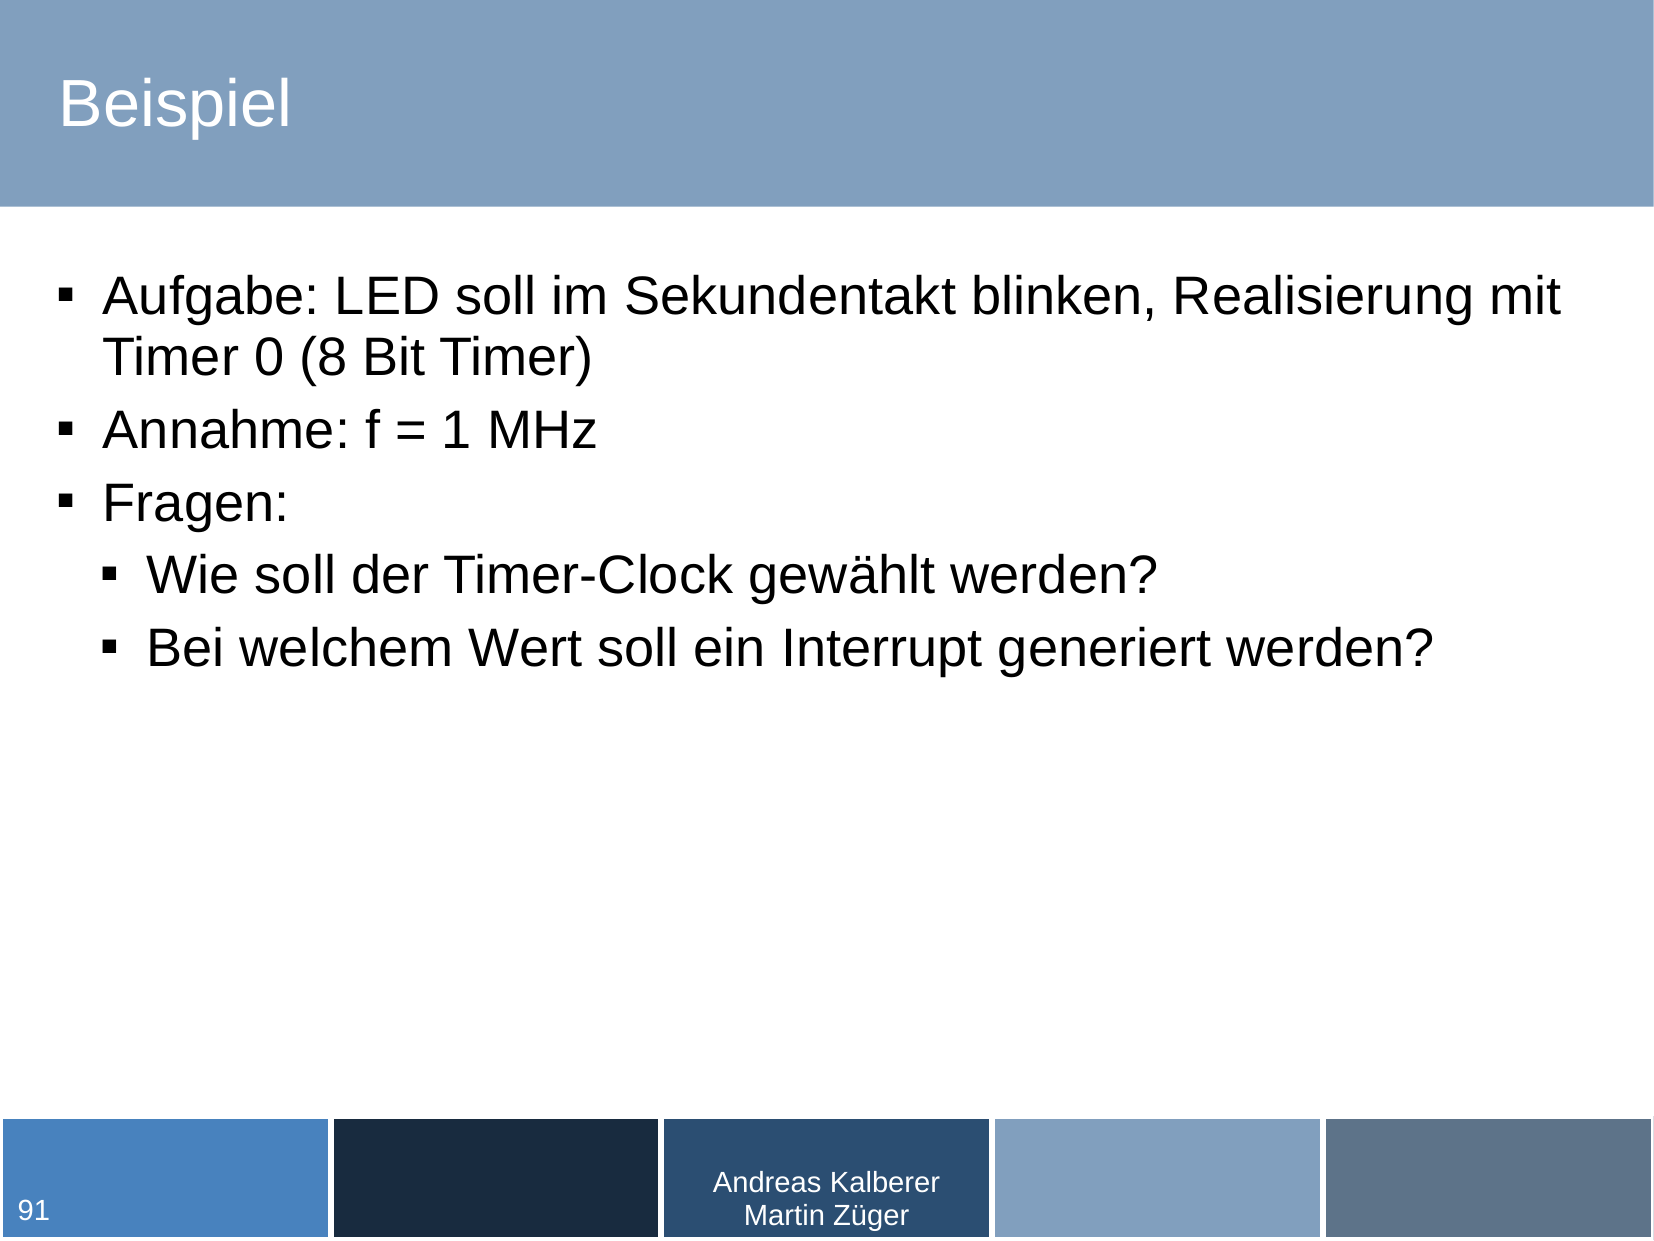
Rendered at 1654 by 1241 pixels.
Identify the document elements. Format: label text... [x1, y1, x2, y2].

list Aufgabe: LED soll im Sekundentakt blinken, Realisierung mit Timer 0 (8 Bit Timer) Annahme: f = 1 MHz Fragen: Wie soll der Timer-Clock gewählt werden? Bei welchem Wert soll ein Interrupt generiert werden? [59, 265, 1595, 986]
title Beispiel [59, 29, 1595, 178]
